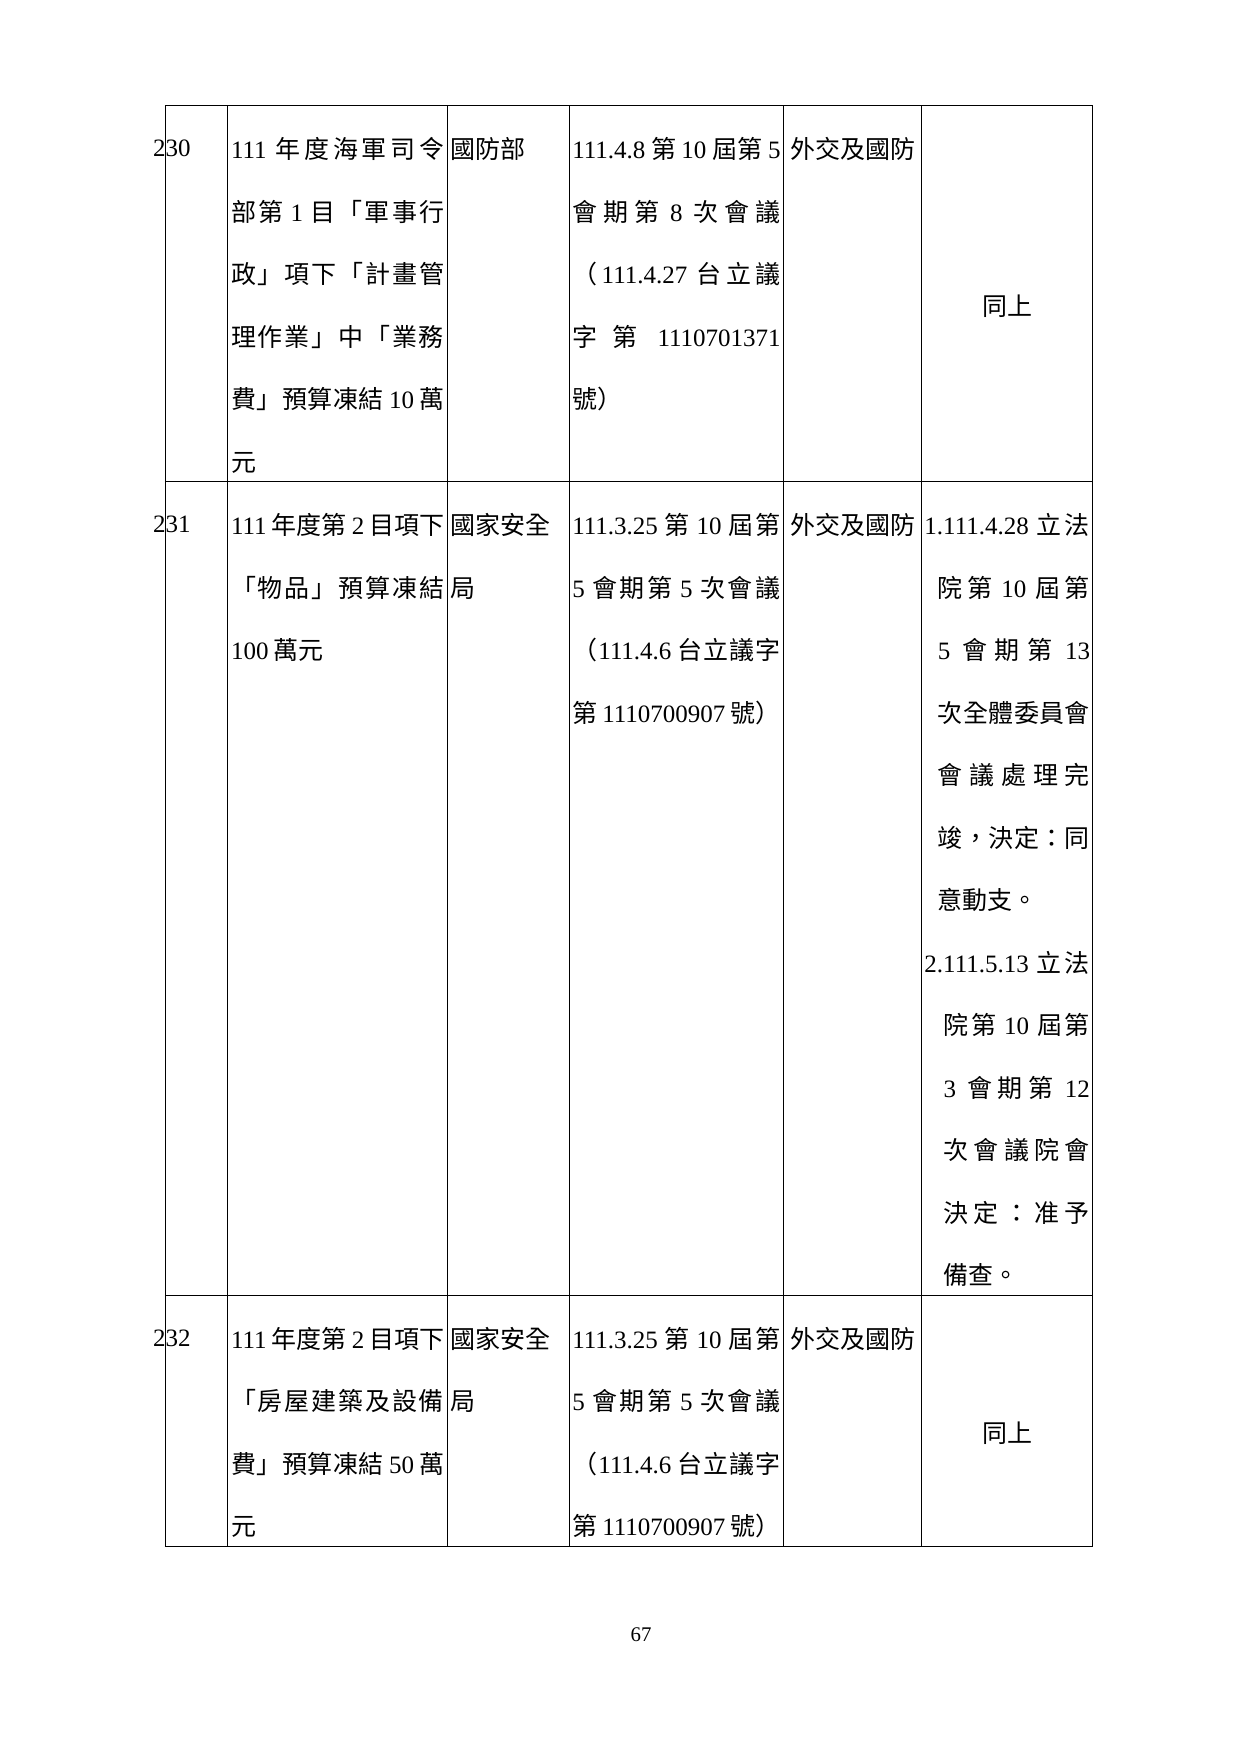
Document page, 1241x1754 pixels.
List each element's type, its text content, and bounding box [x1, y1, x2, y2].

table_cell 111年度海軍司令部第1目「軍事行政」項下「計畫管理作業」中「業務費」預算凍結10萬元 [228, 106, 447, 481]
table_cell 同上 [922, 106, 1092, 481]
table_cell 111.3.25第10屆第5會期第5次會議（111.4.6台立議字第1110700907號） [570, 482, 783, 1295]
table_cell 111.4.8第10屆第5會期第8次會議（111.4.27台立議字第1110701371號） [570, 106, 783, 481]
table_cell 111年度第2目項下「房屋建築及設備費」預算凍結50萬元 [228, 1296, 447, 1546]
table_cell 外交及國防 [784, 1296, 921, 1546]
table_cell 國家安全局 [448, 1296, 569, 1546]
table_cell [166, 482, 227, 1295]
table_cell [166, 106, 227, 481]
table_cell 1.111.4.28立法院第10屆第5會期第13次全體委員會會議處理完竣，決定：同意動支。 2.111.5.13立法院第10屆第3會期第12次會議院會決定：准予備查。 [922, 482, 1092, 1295]
table_cell 同上 [922, 1296, 1092, 1546]
table_cell 外交及國防 [784, 482, 921, 1295]
table_cell 國家安全局 [448, 482, 569, 1295]
table_cell 111.3.25第10屆第5會期第5次會議（111.4.6台立議字第1110700907號） [570, 1296, 783, 1546]
table_cell 外交及國防 [784, 106, 921, 481]
table_cell 國防部 [448, 106, 569, 481]
table_cell [166, 1296, 227, 1546]
table_cell 111年度第2目項下「物品」預算凍結100萬元 [228, 482, 447, 1295]
